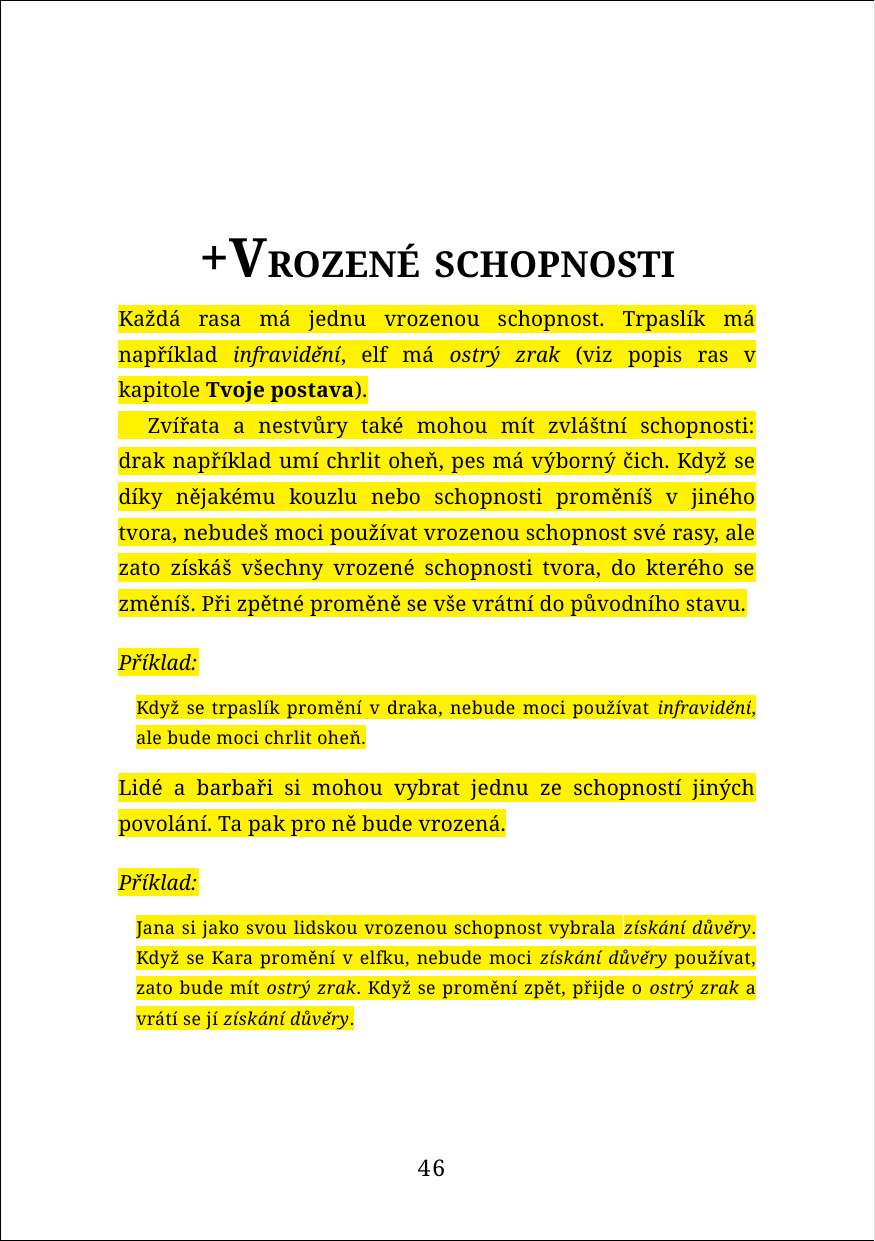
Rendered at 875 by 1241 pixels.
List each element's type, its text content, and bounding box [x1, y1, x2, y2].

text Jana si jako svou lidskou vrozenou schopnost vybrala získání důvěry. Když se Kara promění v elfku, nebude moci získání důvěry používat, zato bude mít ostrý zrak. Když se promění zpět, přijde o ostrý zrak a vrátí se jí získání důvěry. [136, 915, 756, 1030]
text Každá rasa má jednu vrozenou schopnost. Trpaslík má například infravidění, elf má ostrý zrak (viz popis ras v kapitole Tvoje postava). Zvířata a nestvůry také mohou mít zvláštní schopnosti: drak například umí chrlit oheň, pes má výborný čich. Když se díky nějakému kouzlu nebo schopnosti proměníš v jiného tvora, nebudeš moci používat vrozenou schopnost své rasy, ale zato získáš všechny vrozené schopnosti tvora, do kterého se změníš. Při zpětné proměně se vše vrátní do původního stavu. [118, 304, 756, 617]
text Lidé a barbaři si mohou vybrat jednu ze schopností jiných povolání. Ta pak pro ně bude vrozená. [118, 773, 756, 837]
text Když se trpaslík promění v draka, nebude moci používat infravidění, ale bude moci chrlit oheň. [136, 695, 756, 749]
text Příklad: [118, 868, 756, 896]
text Příklad: [118, 648, 756, 676]
subtitle +Vrozené schopnosti [118, 219, 756, 293]
